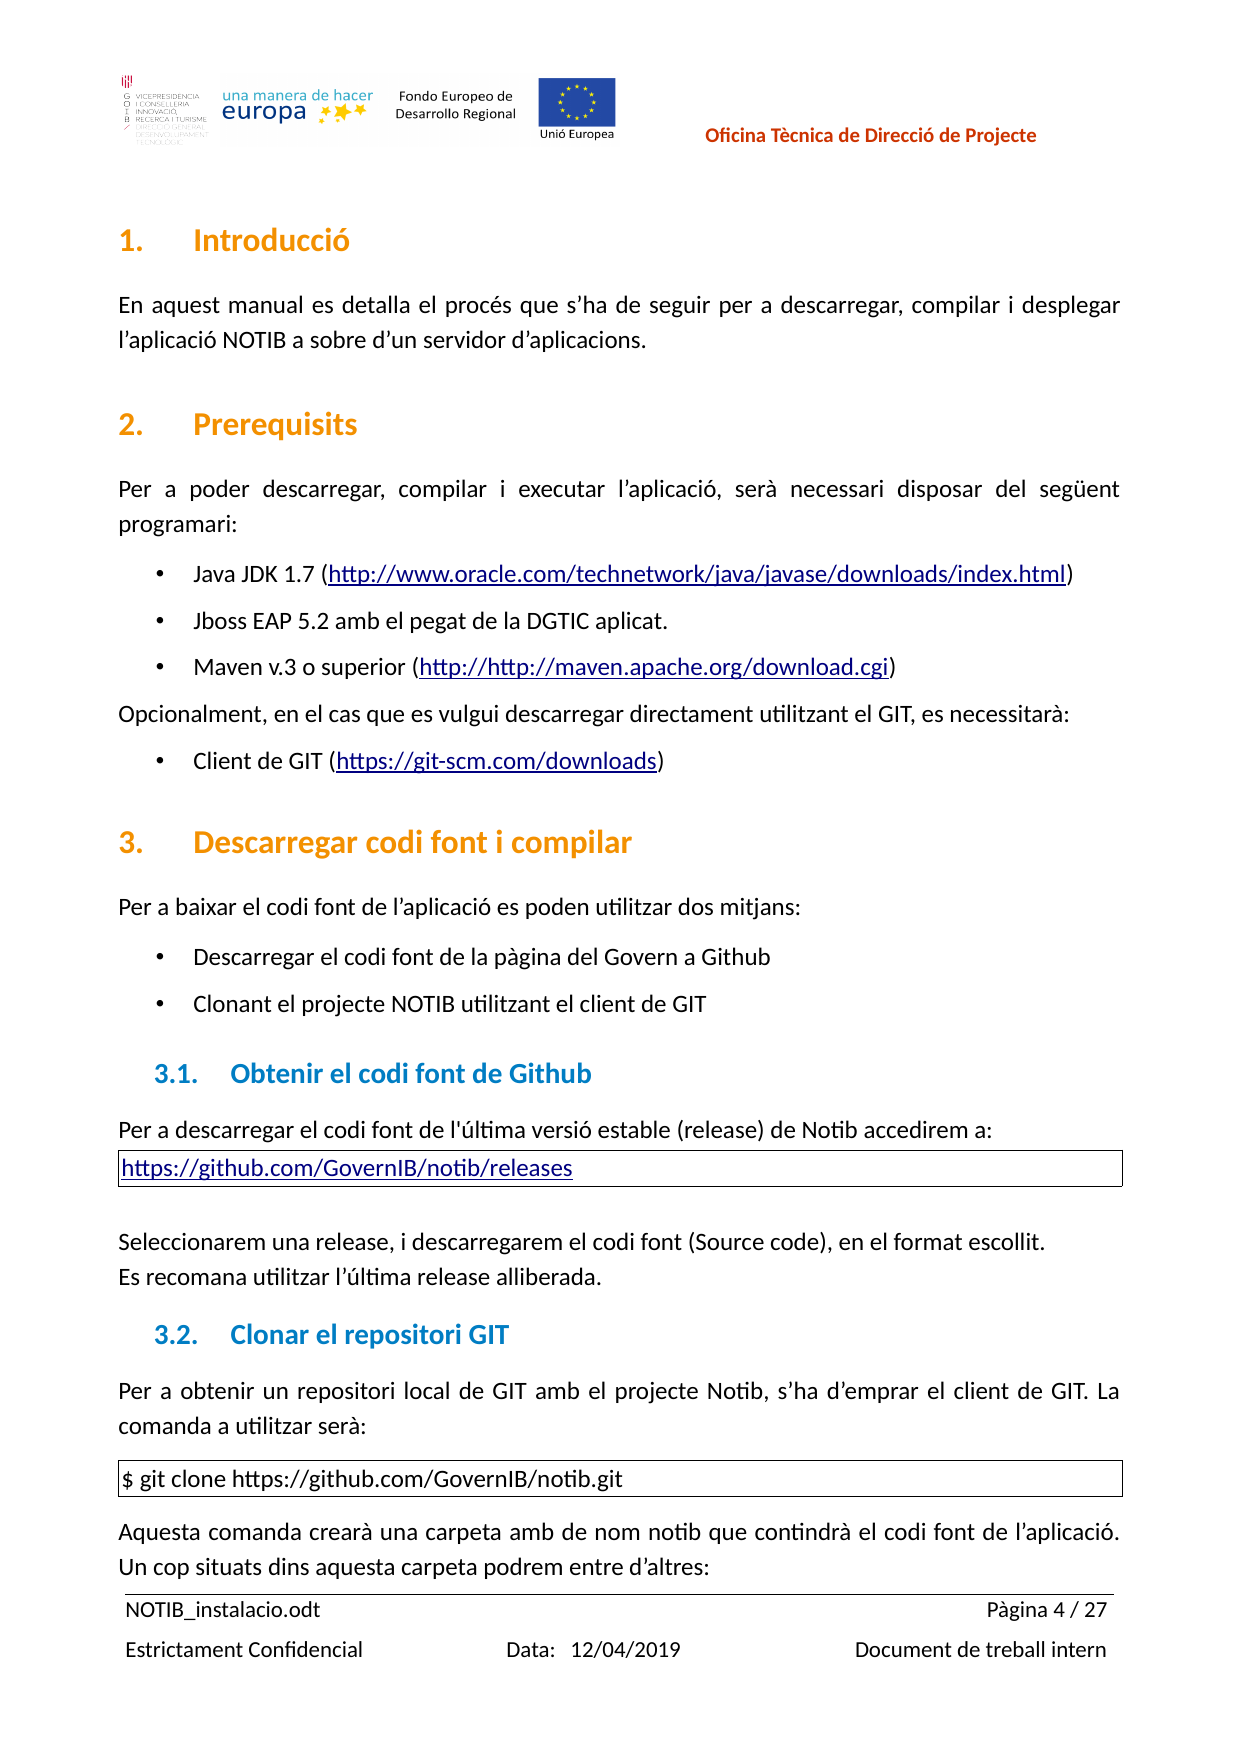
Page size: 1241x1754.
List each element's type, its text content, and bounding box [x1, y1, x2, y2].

text Per a obtenir un repositori local de GIT amb el projecte Notib, s’ha d’emprar el client de GIT. La comanda a utilitzar serà: [118, 1376, 1122, 1441]
subtitle Descarregar codi font i compilar [118, 821, 1122, 862]
text Es recomana utilitzar l’última release alliberada. [118, 1261, 1122, 1291]
text Aquesta comanda crearà una carpeta amb de nom notib que contindrà el codi font de l’aplicació. Un cop situats dins aquesta carpeta podrem entre d’altres: [118, 1516, 1122, 1581]
list Jboss EAP 5.2 amb el pegat de la DGTIC aplicat. [156, 605, 1122, 635]
text En aquest manual es detalla el procés que s’ha de seguir per a descarregar, compilar i desplegar l’aplicació NOTIB a sobre d’un servidor d’aplicacions. [118, 289, 1122, 355]
list Java JDK 1.7 (http://www.oracle.com/technetwork/java/javase/downloads/index.html) [156, 558, 1122, 588]
text https://github.com/GovernIB/notib/releases [119, 1151, 1122, 1186]
picture [219, 73, 621, 147]
list Descarregar el codi font de la pàgina del Govern a Github [156, 941, 1122, 972]
subtitle Introducció [118, 219, 1122, 260]
subtitle Obtenir el codi font de Github [153, 1055, 1122, 1091]
picture [118, 73, 213, 147]
subtitle Clonar el repositori GIT [153, 1316, 1122, 1352]
text Per a baixar el codi font de l’aplicació es poden utilitzar dos mitjans: [118, 892, 1122, 922]
text Per a descarregar el codi font de l'última versió estable (release) de Notib accedirem a: [118, 1114, 1122, 1145]
list Clonant el projecte NOTIB utilitzant el client de GIT [156, 988, 1122, 1018]
text Seleccionarem una release, i descarregarem el codi font (Source code), en el format escollit. [118, 1226, 1122, 1256]
list Maven v.3 o superior (http://http://maven.apache.org/download.cgi) [156, 652, 1122, 682]
subtitle Prerequisits [118, 403, 1122, 444]
text Opcionalment, en el cas que es vulgui descarregar directament utilitzant el GIT, es necessitarà: [118, 698, 1122, 729]
text $ git clone https://github.com/GovernIB/notib.git [119, 1461, 1122, 1496]
list Client de GIT (https://git-scm.com/downloads) [156, 745, 1122, 776]
text Per a poder descarregar, compilar i executar l’aplicació, serà necessari disposar del següent programari: [118, 473, 1122, 539]
